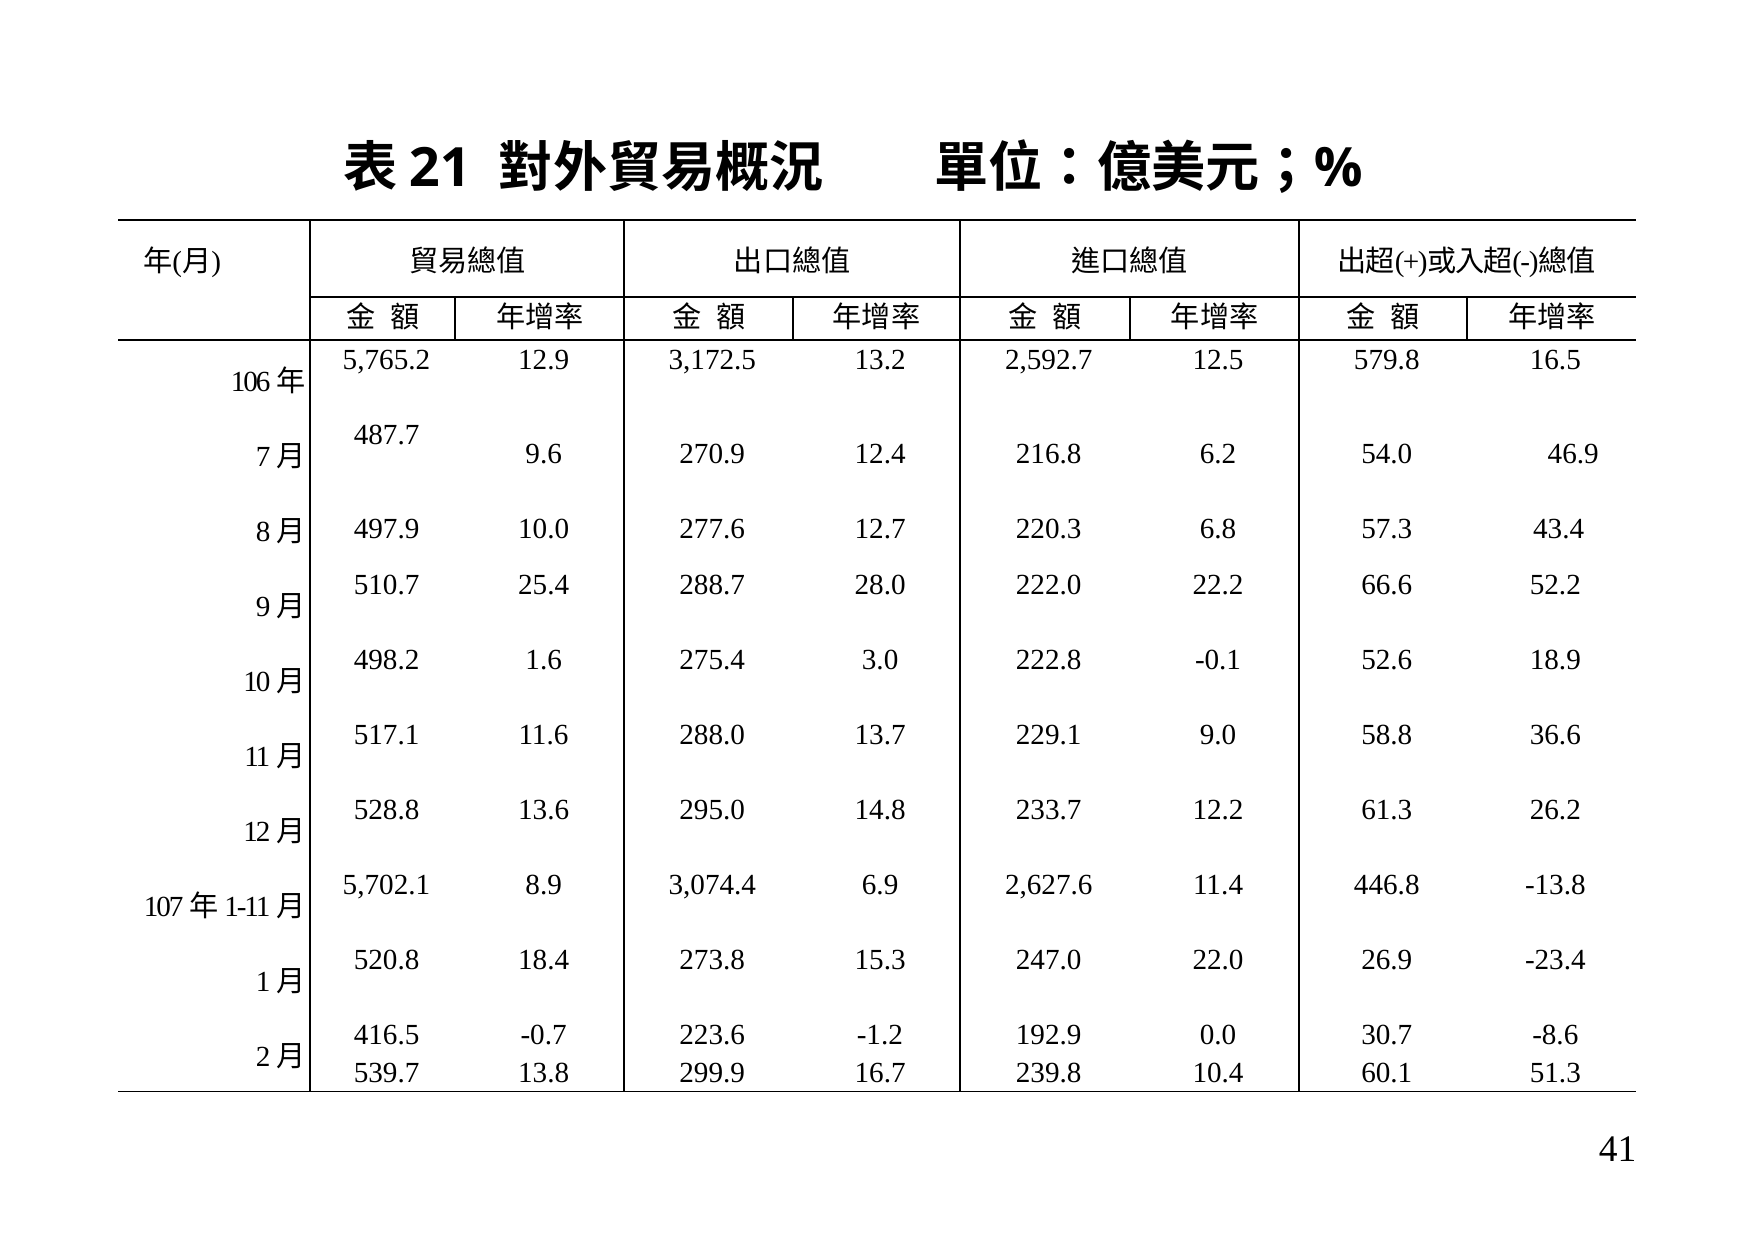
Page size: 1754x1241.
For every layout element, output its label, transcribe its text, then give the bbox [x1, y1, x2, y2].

table_cell 25.4 [455, 566, 623, 641]
table_header 出口總值 [625, 221, 959, 296]
table_cell 579.8 [1300, 341, 1467, 416]
table_cell 52.2 [1467, 566, 1636, 641]
table_cell 9.0 [1130, 716, 1298, 791]
table_cell 30.7 60.1 [1300, 1016, 1467, 1091]
table_cell 金 額 [1300, 298, 1466, 339]
table_cell 106年 [118, 341, 309, 416]
table_cell 年增率 [794, 298, 959, 339]
table_cell 金 額 [625, 298, 792, 339]
subtitle 表21 對外貿易概況 單位：億美元；% [118, 107, 1636, 219]
table_cell 22.2 [1130, 566, 1298, 641]
table_cell 金 額 [961, 298, 1129, 339]
table_cell 229.1 [961, 716, 1130, 791]
table_header 出超(+)或入超(-)總值 [1300, 221, 1636, 296]
table_cell 36.6 [1467, 716, 1636, 791]
table_cell 498.2 [311, 641, 455, 716]
table_cell 6.8 [1130, 491, 1298, 566]
table_header 年(月) [118, 221, 309, 296]
table_cell 3,074.4 [625, 866, 793, 941]
table_cell 487.7 [311, 416, 455, 491]
table_cell 52.6 [1300, 641, 1467, 716]
table_cell 288.0 [625, 716, 793, 791]
table_cell 15.3 [793, 941, 959, 1016]
table_cell -0.1 [1130, 641, 1298, 716]
table_cell 3,172.5 [625, 341, 793, 416]
table_cell 13.6 [455, 791, 623, 866]
table_cell 273.8 [625, 941, 793, 1016]
table_cell 270.9 [625, 416, 793, 491]
table_cell 12.9 [455, 341, 623, 416]
table_cell 54.0 [1300, 416, 1467, 491]
table_cell 2月 [118, 1016, 309, 1091]
table_cell 288.7 [625, 566, 793, 641]
table_cell 497.9 [311, 491, 455, 566]
table_cell 22.0 [1130, 941, 1298, 1016]
table_cell 10月 [118, 641, 309, 716]
table_cell 金 額 [311, 298, 454, 339]
table_header 貿易總值 [311, 221, 623, 296]
table_cell 277.6 [625, 491, 793, 566]
table_cell 12月 [118, 791, 309, 866]
table_cell 10.0 [455, 491, 623, 566]
table_cell 275.4 [625, 641, 793, 716]
table_cell 517.1 [311, 716, 455, 791]
table_cell 61.3 [1300, 791, 1467, 866]
table_cell 7月 [118, 416, 309, 491]
table_header 進口總值 [961, 221, 1298, 296]
table_cell 13.2 [793, 341, 959, 416]
table_cell 12.5 [1130, 341, 1298, 416]
table_cell 6.9 [793, 866, 959, 941]
table_cell 57.3 [1300, 491, 1467, 566]
table_cell 11.4 [1130, 866, 1298, 941]
table_cell 8.9 [455, 866, 623, 941]
table_cell 8月 [118, 491, 309, 566]
table_cell 28.0 [793, 566, 959, 641]
table_cell 2,627.6 [961, 866, 1130, 941]
table_cell 223.6 299.9 [625, 1016, 793, 1091]
table_cell 1月 [118, 941, 309, 1016]
table_cell -8.6 51.3 [1467, 1016, 1636, 1091]
table_cell 26.9 [1300, 941, 1467, 1016]
table_cell 5,702.1 [311, 866, 455, 941]
table_cell 416.5 539.7 [311, 1016, 455, 1091]
table_cell 12.7 [793, 491, 959, 566]
table_cell 年增率 [456, 298, 623, 339]
table_cell 222.0 [961, 566, 1130, 641]
table_cell 3.0 [793, 641, 959, 716]
table_cell 18.9 [1467, 641, 1636, 716]
table_cell 58.8 [1300, 716, 1467, 791]
table_cell 9.6 [455, 416, 623, 491]
table_cell 年增率 [1131, 298, 1298, 339]
table_cell 446.8 [1300, 866, 1467, 941]
table_cell 510.7 [311, 566, 455, 641]
table_cell 46.9 [1467, 416, 1636, 491]
table_cell 12.4 [793, 416, 959, 491]
table_cell 年增率 [1468, 298, 1636, 339]
table_cell 192.9 239.8 [961, 1016, 1130, 1091]
table_cell 2,592.7 [961, 341, 1130, 416]
table_cell 12.2 [1130, 791, 1298, 866]
table_cell 14.8 [793, 791, 959, 866]
table_cell 43.4 [1467, 491, 1636, 566]
table_cell 6.2 [1130, 416, 1298, 491]
table_cell 11月 [118, 716, 309, 791]
table_cell 216.8 [961, 416, 1130, 491]
table_cell 16.5 [1467, 341, 1636, 416]
table_cell 107年1-11月 [118, 866, 309, 941]
table_cell 26.2 [1467, 791, 1636, 866]
table_cell 11.6 [455, 716, 623, 791]
table_cell 520.8 [311, 941, 455, 1016]
table_cell -1.2 16.7 [793, 1016, 959, 1091]
table_cell 66.6 [1300, 566, 1467, 641]
table_cell 0.0 10.4 [1130, 1016, 1298, 1091]
table_cell -23.4 [1467, 941, 1636, 1016]
table_cell 1.6 [455, 641, 623, 716]
table_cell 220.3 [961, 491, 1130, 566]
table_cell [118, 296, 309, 339]
table_cell -0.7 13.8 [455, 1016, 623, 1091]
table_cell 222.8 [961, 641, 1130, 716]
table_cell 247.0 [961, 941, 1130, 1016]
table_cell 528.8 [311, 791, 455, 866]
table_cell -13.8 [1467, 866, 1636, 941]
table_cell 295.0 [625, 791, 793, 866]
table_cell 18.4 [455, 941, 623, 1016]
table_cell 5,765.2 [311, 341, 455, 416]
table_cell 9月 [118, 566, 309, 641]
table_cell 233.7 [961, 791, 1130, 866]
table_cell 13.7 [793, 716, 959, 791]
